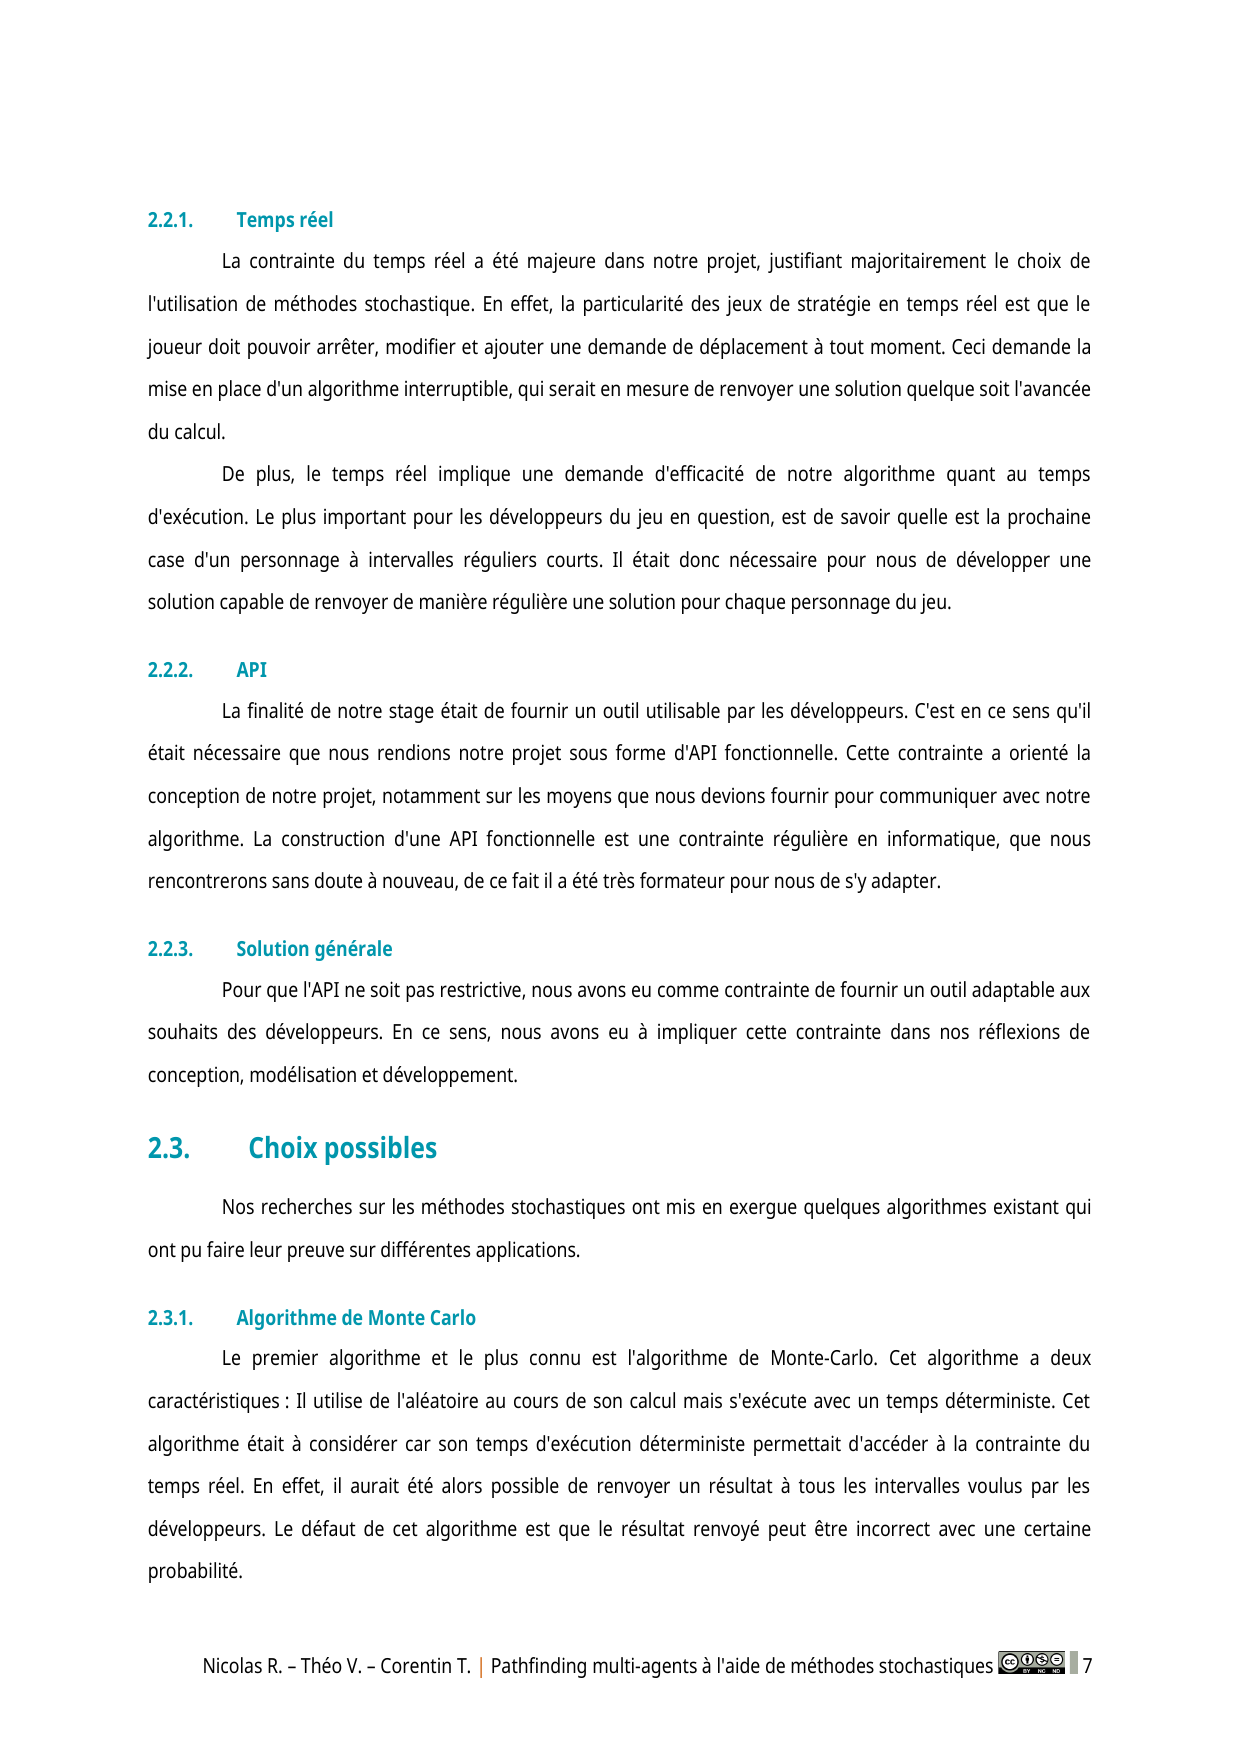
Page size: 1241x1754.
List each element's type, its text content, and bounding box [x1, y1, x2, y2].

text Pour que l'API ne soit pas restrictive, nous avons eu comme contrainte de fournir un outil adaptable aux souhaits des développeurs. En ce sens, nous avons eu à impliquer cette contrainte dans nos réflexions de conception, modélisation et développement. [148, 975, 1092, 1088]
subtitle API [148, 655, 1092, 683]
text De plus, le temps réel implique une demande d'efficacité de notre algorithme quant au temps d'exécution. Le plus important pour les développeurs du jeu en question, est de savoir quelle est la prochaine case d'un personnage à intervalles réguliers courts. Il était donc nécessaire pour nous de développer une solution capable de renvoyer de manière régulière une solution pour chaque personnage du jeu. [148, 459, 1092, 616]
subtitle Algorithme de Monte Carlo [148, 1303, 1092, 1331]
picture [1069, 1651, 1078, 1674]
text Le premier algorithme et le plus connu est l'algorithme de Monte-Carlo. Cet algorithme a deux caractéristiques : Il utilise de l'aléatoire au cours de son calcul mais s'exécute avec un temps déterministe. Cet algorithme était à considérer car son temps d'exécution déterministe permettait d'accéder à la contrainte du temps réel. En effet, il aurait été alors possible de renvoyer un résultat à tous les intervalles voulus par les développeurs. Le défaut de cet algorithme est que le résultat renvoyé peut être incorrect avec une certaine probabilité. [148, 1343, 1092, 1585]
text La contrainte du temps réel a été majeure dans notre projet, justifiant majoritairement le choix de l'utilisation de méthodes stochastique. En effet, la particularité des jeux de stratégie en temps réel est que le joueur doit pouvoir arrêter, modifier et ajouter une demande de déplacement à tout moment. Ceci demande la mise en place d'un algorithme interruptible, qui serait en mesure de renvoyer une solution quelque soit l'avancée du calcul. [148, 247, 1092, 445]
subtitle Solution générale [148, 934, 1092, 962]
picture [998, 1651, 1065, 1674]
text La finalité de notre stage était de fournir un outil utilisable par les développeurs. C'est en ce sens qu'il était nécessaire que nous rendions notre projet sous forme d'API fonctionnelle. Cette contrainte a orienté la conception de notre projet, notamment sur les moyens que nous devions fournir pour communiquer avec notre algorithme. La construction d'une API fonctionnelle est une contrainte régulière en informatique, que nous rencontrerons sans doute à nouveau, de ce fait il a été très formateur pour nous de s'y adapter. [148, 696, 1092, 895]
subtitle Choix possibles [148, 1128, 1092, 1167]
text Nos recherches sur les méthodes stochastiques ont mis en exergue quelques algorithmes existant qui ont pu faire leur preuve sur différentes applications. [148, 1192, 1092, 1263]
subtitle Temps réel [148, 206, 1092, 234]
